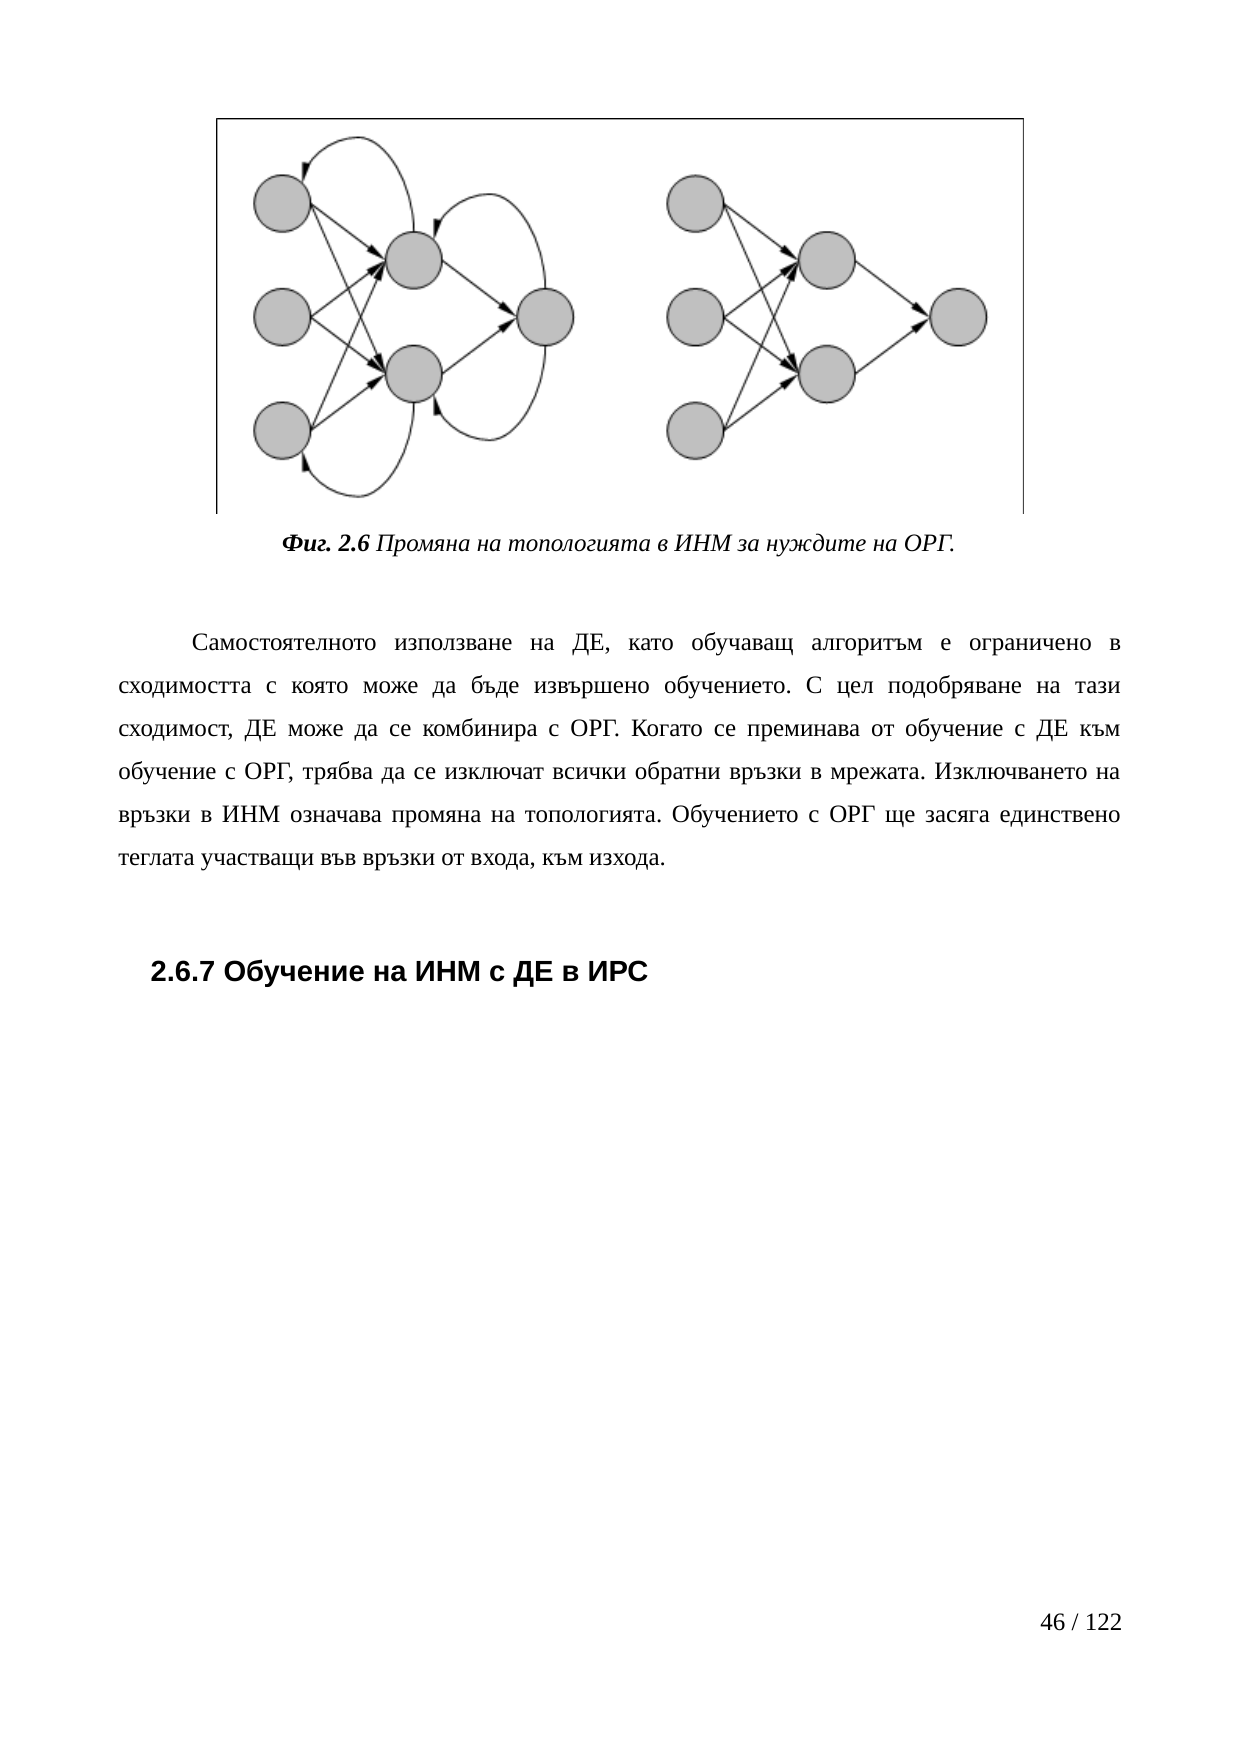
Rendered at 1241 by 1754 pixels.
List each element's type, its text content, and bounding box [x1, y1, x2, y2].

subtitle 2.6.7 Обучение на ИНМ с ДЕ в ИРС [118, 953, 1122, 987]
text Фиг. 2.6 Промяна на топологията в ИНМ за нуждите на ОРГ. [118, 118, 1122, 557]
text Самостоятелното използване на ДЕ, като обучаващ алгоритъм е ограничено в сходимостта с която може да бъде извършено обучението. С цел подобряване на тази сходимост, ДЕ може да се комбинира с ОРГ. Когато се преминава от обучение с ДЕ към обучение с ОРГ, трябва да се изключат всички обратни връзки в мрежата. Изключването на връзки в ИНМ означава промяна на топологията. Обучението с ОРГ ще засяга единствено теглата участващи във връзки от входа, към изхода. [118, 627, 1122, 871]
